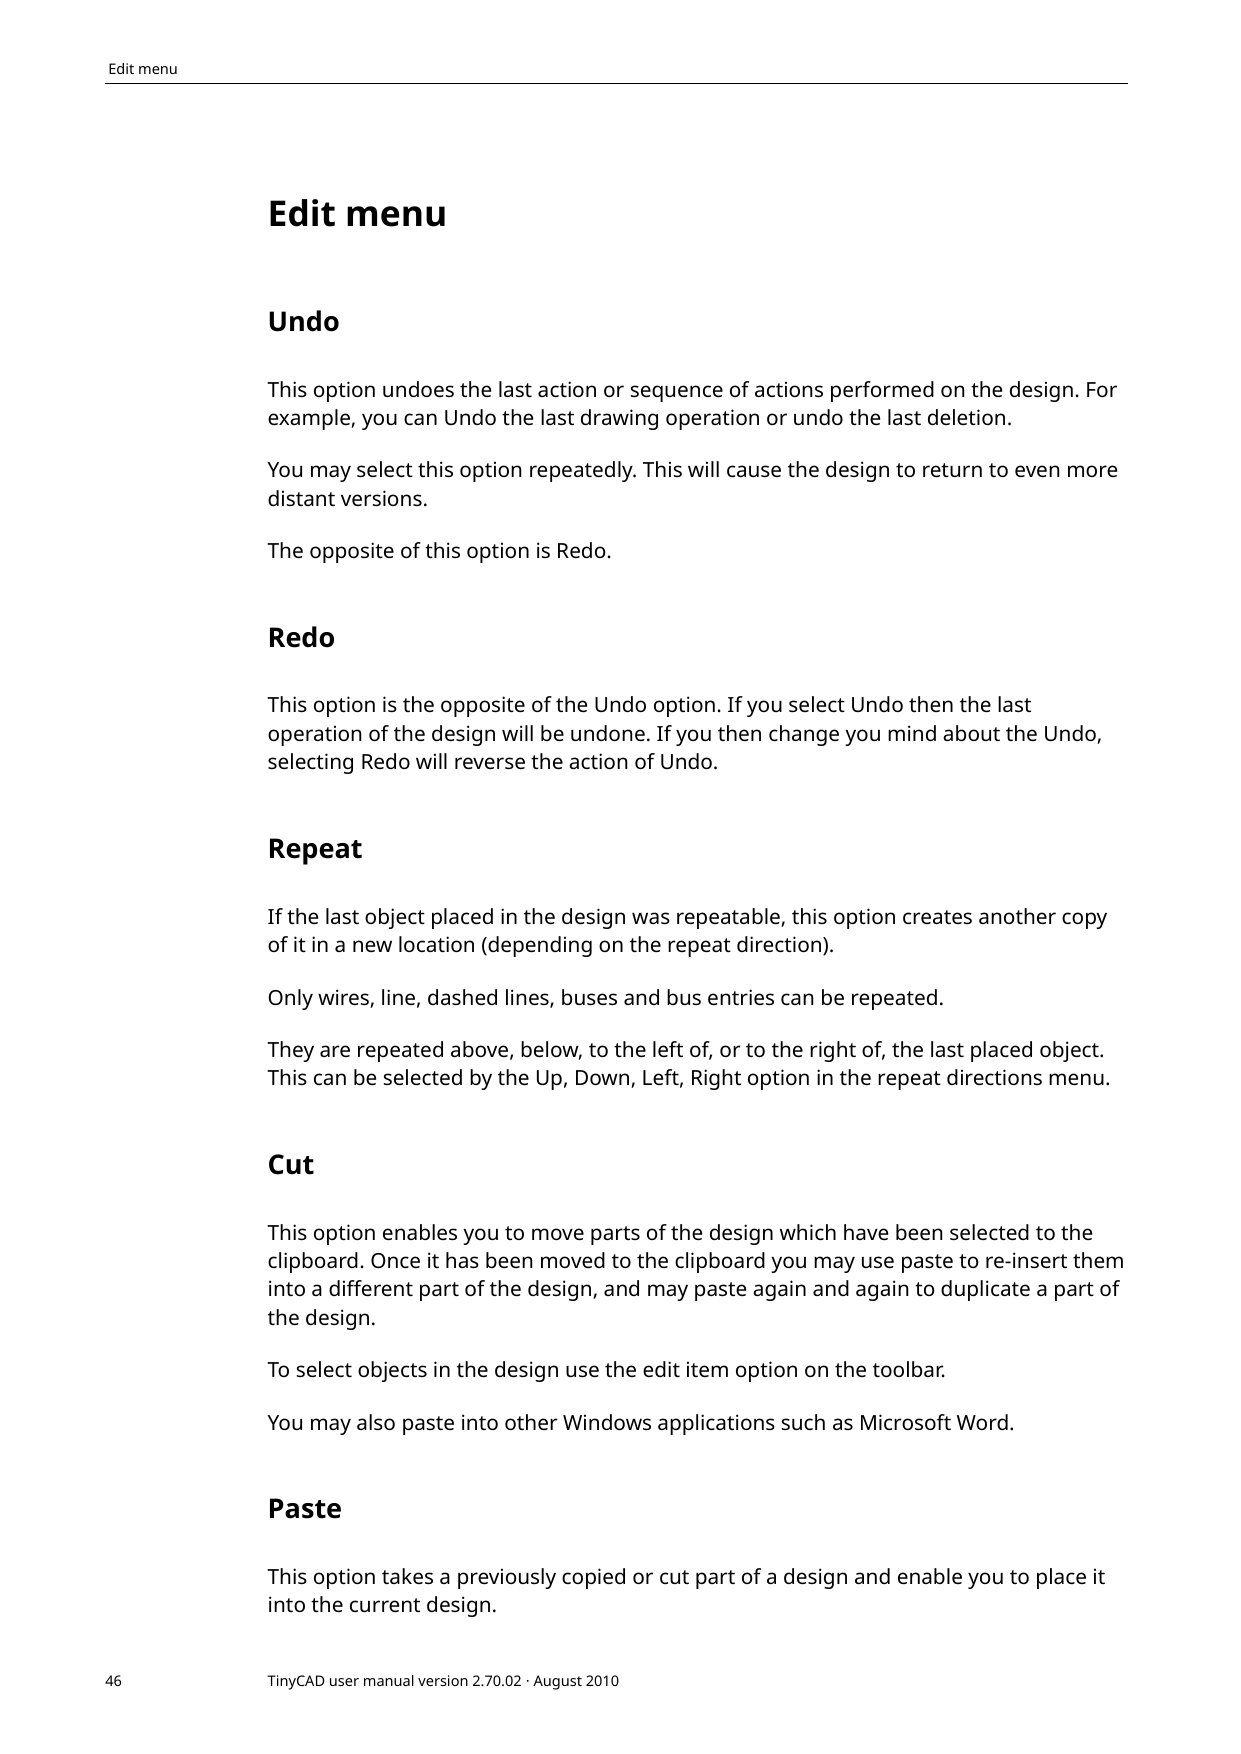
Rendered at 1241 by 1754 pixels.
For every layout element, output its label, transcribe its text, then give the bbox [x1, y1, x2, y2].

subtitle Paste [267, 1489, 1128, 1526]
text This option takes a previously copied or cut part of a design and enable you to place it into the current design. [267, 1562, 1128, 1619]
text To select objects in the design use the edit item option on the toolbar. [267, 1355, 1128, 1384]
text This option enables you to move parts of the design which have been selected to the clipboard. Once it has been moved to the clipboard you may use paste to re-insert them into a different part of the design, and may paste again and again to duplicate a part of the design. [267, 1218, 1128, 1331]
text This option is the opposite of the Undo option. If you select Undo then the last operation of the design will be undone. If you then change you mind about the Undo, selecting Redo will reverse the action of Undo. [267, 691, 1128, 776]
subtitle Redo [267, 618, 1128, 655]
text They are repeated above, below, to the left of, or to the right of, the last placed object. This can be selected by the Up, Down, Left, Right option in the repeat directions menu. [267, 1035, 1128, 1092]
text If the last object placed in the design was repeatable, this option creates another copy of it in a new location (depending on the repeat direction). [267, 902, 1128, 959]
text You may select this option repeatedly. This will cause the design to return to even more distant versions. [267, 456, 1128, 512]
text Only wires, line, dashed lines, buses and bus entries can be repeated. [267, 983, 1128, 1011]
text You may also paste into other Windows applications such as Microsoft Word. [267, 1408, 1128, 1436]
subtitle Edit menu [267, 189, 1128, 237]
subtitle Repeat [267, 829, 1128, 866]
subtitle Undo [267, 302, 1128, 339]
text The opposite of this option is Redo. [267, 536, 1128, 565]
text This option undoes the last action or sequence of actions performed on the design. For example, you can Undo the last drawing operation or undo the last deletion. [267, 375, 1128, 432]
subtitle Cut [267, 1145, 1128, 1182]
